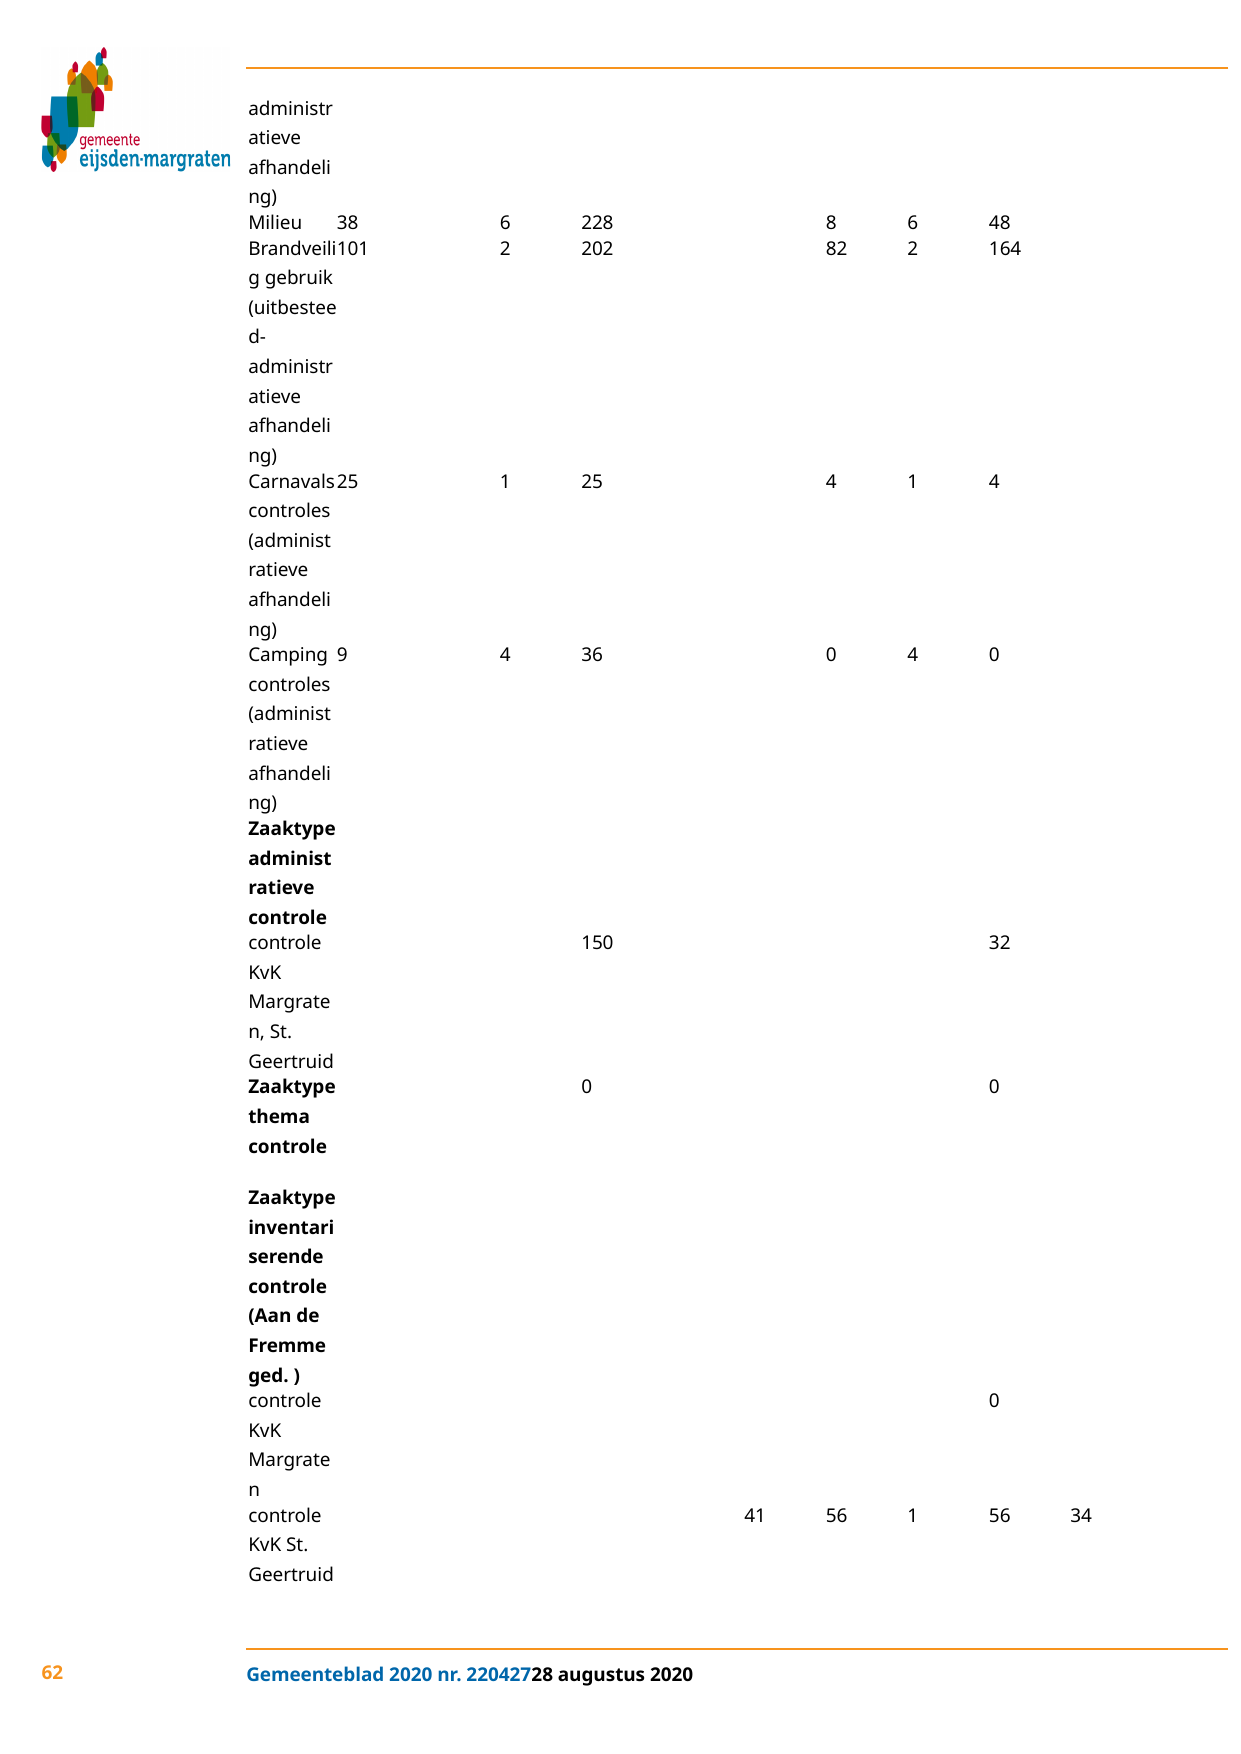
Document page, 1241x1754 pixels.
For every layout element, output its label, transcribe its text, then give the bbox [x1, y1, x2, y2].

table_cell [248, 1159, 337, 1184]
table_cell 41 [744, 1502, 826, 1587]
table_cell [337, 1184, 418, 1387]
table_cell [663, 1502, 744, 1587]
table_cell [663, 1159, 744, 1184]
table_cell [500, 1184, 581, 1387]
picture [41, 47, 231, 172]
table_cell [418, 209, 499, 235]
table_cell Zaaktype thema controle [248, 1074, 337, 1158]
table_cell [1070, 1184, 1152, 1387]
table_cell [337, 1388, 418, 1502]
table_cell [1070, 95, 1152, 209]
table_cell [989, 95, 1070, 209]
table_cell [826, 1159, 907, 1184]
table_cell [663, 930, 744, 1074]
table_cell controle KvK Margraten, St. Geertruid [248, 930, 337, 1074]
table_cell [418, 1074, 499, 1158]
table_cell [907, 1074, 989, 1158]
table_cell [337, 95, 418, 209]
table_cell Zaaktype administratieve controle [248, 815, 337, 929]
table_cell [907, 815, 989, 929]
table_cell [1070, 815, 1152, 929]
table_cell 4 [989, 468, 1070, 641]
table_cell 0 [581, 1074, 663, 1158]
table_cell 202 [581, 235, 663, 468]
table_cell 9 [337, 641, 418, 815]
table_cell [744, 1184, 826, 1387]
table_cell [337, 930, 418, 1074]
table_cell 1 [500, 468, 581, 641]
table_cell [663, 209, 744, 235]
table_cell [663, 95, 744, 209]
table_cell [1070, 235, 1152, 468]
table_cell Campingcontroles (administratieve afhandeling) [248, 641, 337, 815]
table_cell 228 [581, 209, 663, 235]
table_cell [907, 1388, 989, 1502]
table_cell [744, 1074, 826, 1158]
table_cell [581, 1159, 663, 1184]
table_cell [989, 1184, 1070, 1387]
table_cell [744, 1159, 826, 1184]
table_cell [337, 1502, 418, 1587]
table_cell 36 [581, 641, 663, 815]
table_cell [418, 1388, 499, 1502]
table_cell [744, 95, 826, 209]
table_cell 25 [337, 468, 418, 641]
table_cell [1070, 1074, 1152, 1158]
table_cell [826, 95, 907, 209]
table_cell 150 [581, 930, 663, 1074]
table_cell controle KvK Margraten [248, 1388, 337, 1502]
table_cell 56 [826, 1502, 907, 1587]
table_cell 25 [581, 468, 663, 641]
table_cell [500, 1502, 581, 1587]
table_cell [418, 641, 499, 815]
table_cell 32 [989, 930, 1070, 1074]
table_cell [989, 815, 1070, 929]
table_cell 4 [907, 641, 989, 815]
table_cell 101 [337, 235, 418, 468]
table_cell [989, 1159, 1070, 1184]
table_cell [1070, 209, 1152, 235]
table_cell [418, 1159, 499, 1184]
table_cell 2 [907, 235, 989, 468]
table_cell [1070, 930, 1152, 1074]
table_cell 8 [826, 209, 907, 235]
table_cell [744, 235, 826, 468]
table_cell [581, 1388, 663, 1502]
table_cell [581, 1502, 663, 1587]
table_cell [418, 468, 499, 641]
table_cell 4 [500, 641, 581, 815]
table_cell [500, 815, 581, 929]
table_cell Milieu [248, 209, 337, 235]
table_cell [744, 1388, 826, 1502]
table_cell [663, 235, 744, 468]
table_cell 0 [989, 1074, 1070, 1158]
table_cell [1070, 468, 1152, 641]
table_cell [1070, 1159, 1152, 1184]
table_cell [907, 1159, 989, 1184]
table_cell [418, 815, 499, 929]
table_cell [1070, 641, 1152, 815]
table_cell [663, 815, 744, 929]
table_cell 4 [826, 468, 907, 641]
table_cell [418, 235, 499, 468]
table_cell Brandveilig gebruik (uitbesteed-administratieve afhandeling) [248, 235, 337, 468]
table_cell [744, 209, 826, 235]
table_cell [826, 1388, 907, 1502]
table_cell [500, 930, 581, 1074]
table_cell 38 [337, 209, 418, 235]
table_cell Carnavals controles (administratieve afhandeling) [248, 468, 337, 641]
table_cell 0 [989, 1388, 1070, 1502]
table_cell [663, 1074, 744, 1158]
table_cell [1070, 1388, 1152, 1502]
table_cell [663, 1184, 744, 1387]
table_cell [907, 95, 989, 209]
table_cell [826, 930, 907, 1074]
table_cell [581, 815, 663, 929]
table_cell [337, 1159, 418, 1184]
table_cell [663, 641, 744, 815]
table_cell 6 [907, 209, 989, 235]
table_cell [907, 1184, 989, 1387]
table_cell Zaaktype inventariserende controle (Aan de Fremme ged. ) [248, 1184, 337, 1387]
table_cell 34 [1070, 1502, 1152, 1587]
table_cell 1 [907, 1502, 989, 1587]
table_cell 2 [500, 235, 581, 468]
table_cell [418, 1184, 499, 1387]
table_cell [744, 641, 826, 815]
table_cell [337, 815, 418, 929]
table_cell controle KvK St. Geertruid [248, 1502, 337, 1587]
table_cell 1 [907, 468, 989, 641]
table_cell 164 [989, 235, 1070, 468]
table_cell [418, 95, 499, 209]
table_cell [500, 1388, 581, 1502]
table_cell 56 [989, 1502, 1070, 1587]
table_cell 48 [989, 209, 1070, 235]
table_cell [826, 1074, 907, 1158]
table_cell 0 [826, 641, 907, 815]
table_cell [418, 930, 499, 1074]
table_cell [500, 1074, 581, 1158]
table_cell [907, 930, 989, 1074]
table_cell [826, 815, 907, 929]
table_cell - administratieve afhandeling) [248, 95, 337, 209]
table_cell [500, 95, 581, 209]
table_cell 0 [989, 641, 1070, 815]
table_cell 82 [826, 235, 907, 468]
table_cell [826, 1184, 907, 1387]
table_cell [663, 468, 744, 641]
table_cell [744, 815, 826, 929]
table_cell [744, 468, 826, 641]
table_cell [744, 930, 826, 1074]
table_cell [581, 1184, 663, 1387]
table_cell [663, 1388, 744, 1502]
table_cell 6 [500, 209, 581, 235]
table_cell [418, 1502, 499, 1587]
table_cell [500, 1159, 581, 1184]
table_cell [337, 1074, 418, 1158]
table_cell [581, 95, 663, 209]
